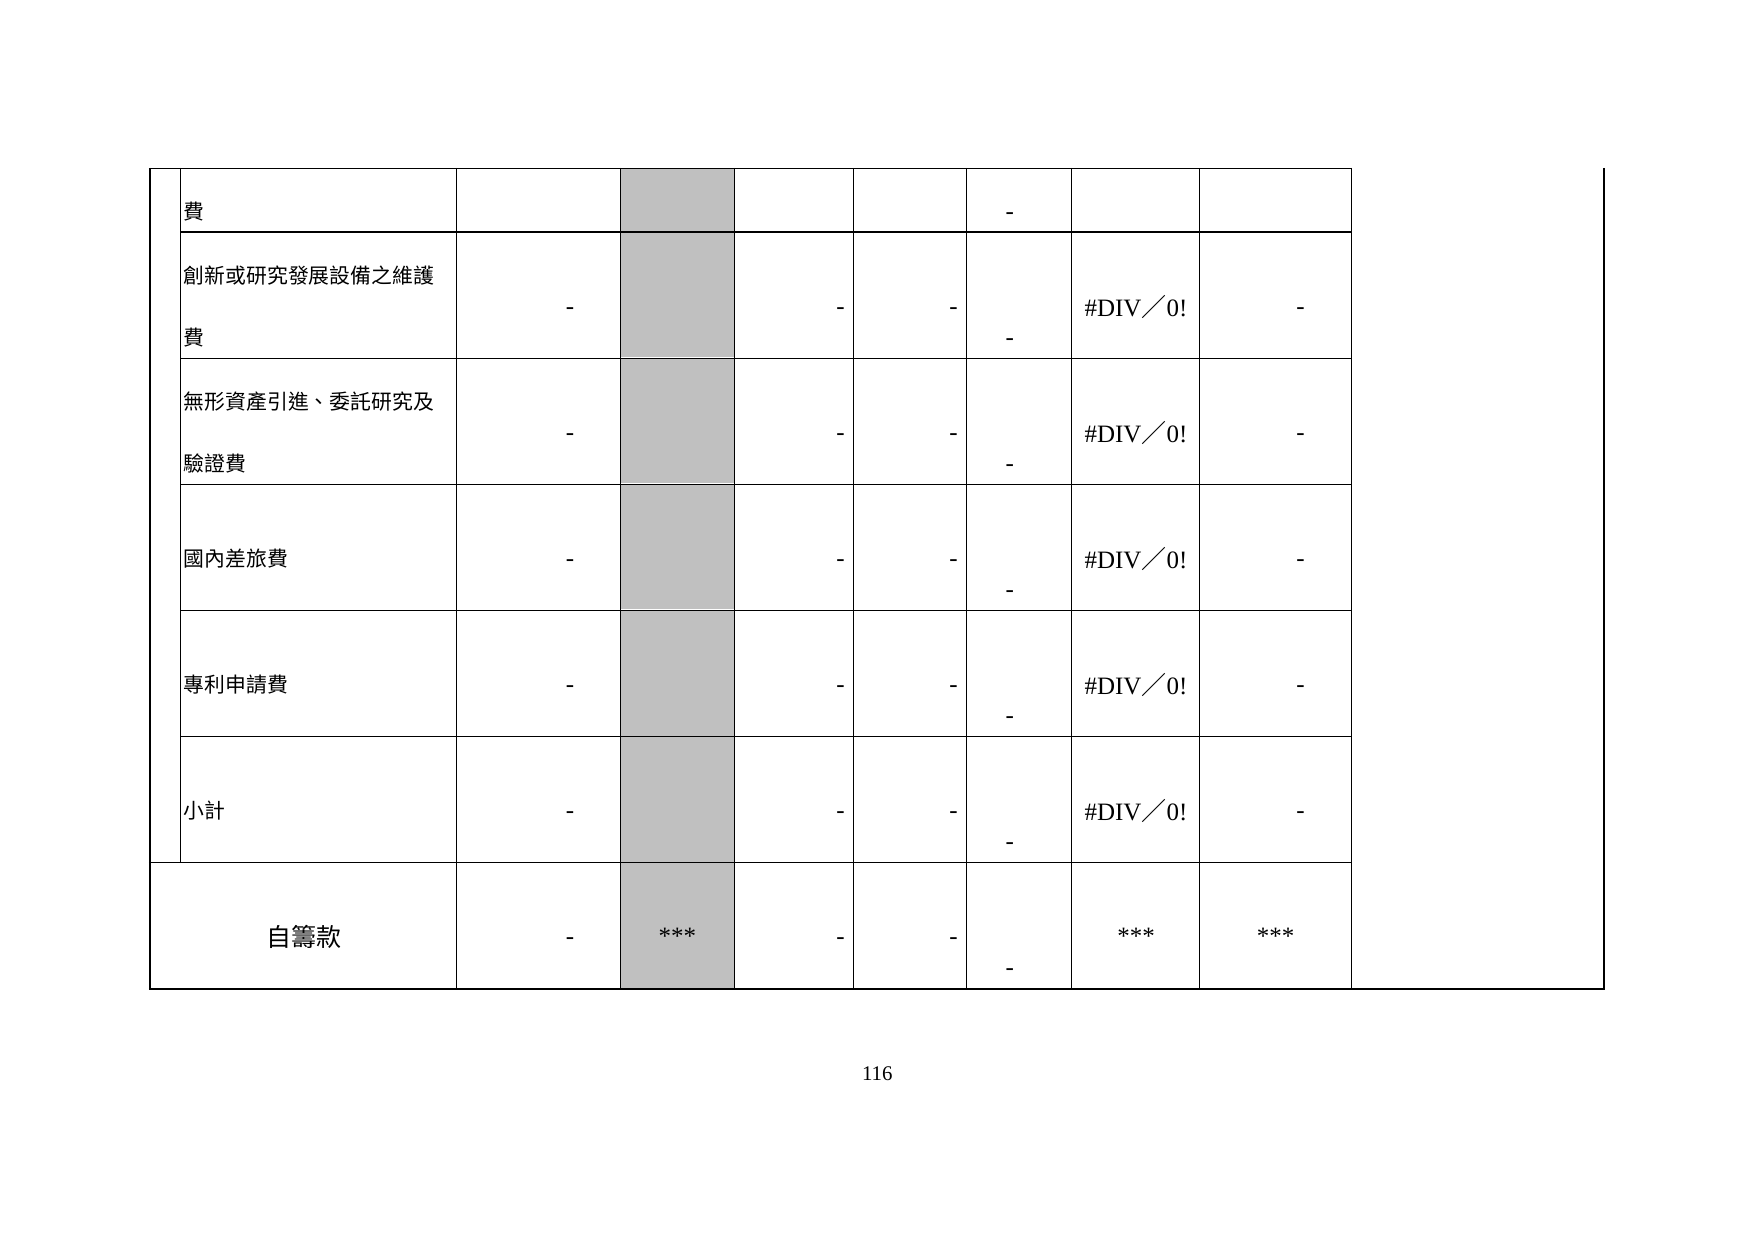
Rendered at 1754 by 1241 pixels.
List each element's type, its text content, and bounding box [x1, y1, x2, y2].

table_cell - [854, 169, 966, 231]
table_cell - [967, 737, 1071, 862]
table_cell 自籌款 [151, 863, 456, 988]
table_cell [621, 485, 734, 609]
table_cell - [967, 485, 1071, 609]
table_cell - [735, 359, 853, 483]
table_cell #DIV／0! [1072, 359, 1199, 483]
table_cell [621, 611, 734, 736]
table_cell - [735, 611, 853, 736]
table_cell - [457, 359, 620, 483]
table_cell *** [1072, 863, 1199, 988]
table_cell #DIV／0! [1072, 737, 1199, 862]
table_cell - [967, 169, 1071, 231]
table_cell - [735, 737, 853, 862]
table_cell [151, 169, 180, 862]
table_cell [621, 233, 734, 357]
table_cell [621, 169, 734, 231]
table_cell - [457, 863, 620, 988]
table_cell #DIV／0! [1072, 485, 1199, 609]
table_cell - [1200, 611, 1351, 736]
table_cell #DIV／0! [1072, 233, 1199, 357]
table_cell - [854, 233, 966, 357]
table_cell - [1200, 737, 1351, 862]
table_cell [621, 737, 734, 862]
table_cell - [1200, 359, 1351, 483]
table_cell - [457, 737, 620, 862]
table_cell - [1200, 485, 1351, 609]
table_cell - [967, 359, 1071, 483]
table_cell - [735, 485, 853, 609]
table_cell - [967, 863, 1071, 988]
table_cell - [1200, 233, 1351, 357]
table_cell - [457, 233, 620, 357]
table_cell 創新或研究發展設備之維護費 [181, 233, 456, 357]
table_cell - [735, 863, 853, 988]
table_cell [621, 359, 734, 483]
table_cell [1352, 358, 1603, 483]
table_cell - [457, 611, 620, 736]
table_cell 專利申請費 [181, 611, 456, 736]
table_cell - [457, 485, 620, 609]
table_cell - [854, 863, 966, 988]
table_cell 無形資產引進、委託研究及驗證費 [181, 359, 456, 483]
table_cell - [854, 359, 966, 483]
table_cell - [854, 737, 966, 862]
table_cell [1352, 168, 1603, 231]
table_cell [1352, 231, 1603, 357]
table_cell - [854, 485, 966, 609]
table_cell - [854, 611, 966, 736]
table_cell - [1200, 169, 1351, 231]
table_cell *** [621, 863, 734, 988]
table_cell - [967, 233, 1071, 357]
table_cell [1072, 169, 1199, 231]
table_cell #DIV／0! [1072, 611, 1199, 736]
table_cell 國內差旅費 [181, 485, 456, 609]
table_cell [1352, 736, 1603, 862]
table_cell 小計 [181, 737, 456, 862]
table_cell - [735, 169, 853, 231]
table_cell - [735, 233, 853, 357]
table_cell *** [1200, 863, 1351, 988]
table_cell [1352, 484, 1603, 609]
table_cell - [457, 169, 620, 231]
table_cell 費 [181, 169, 456, 231]
table_cell [1352, 610, 1603, 736]
table_cell - [967, 611, 1071, 736]
table_cell [1352, 862, 1603, 988]
